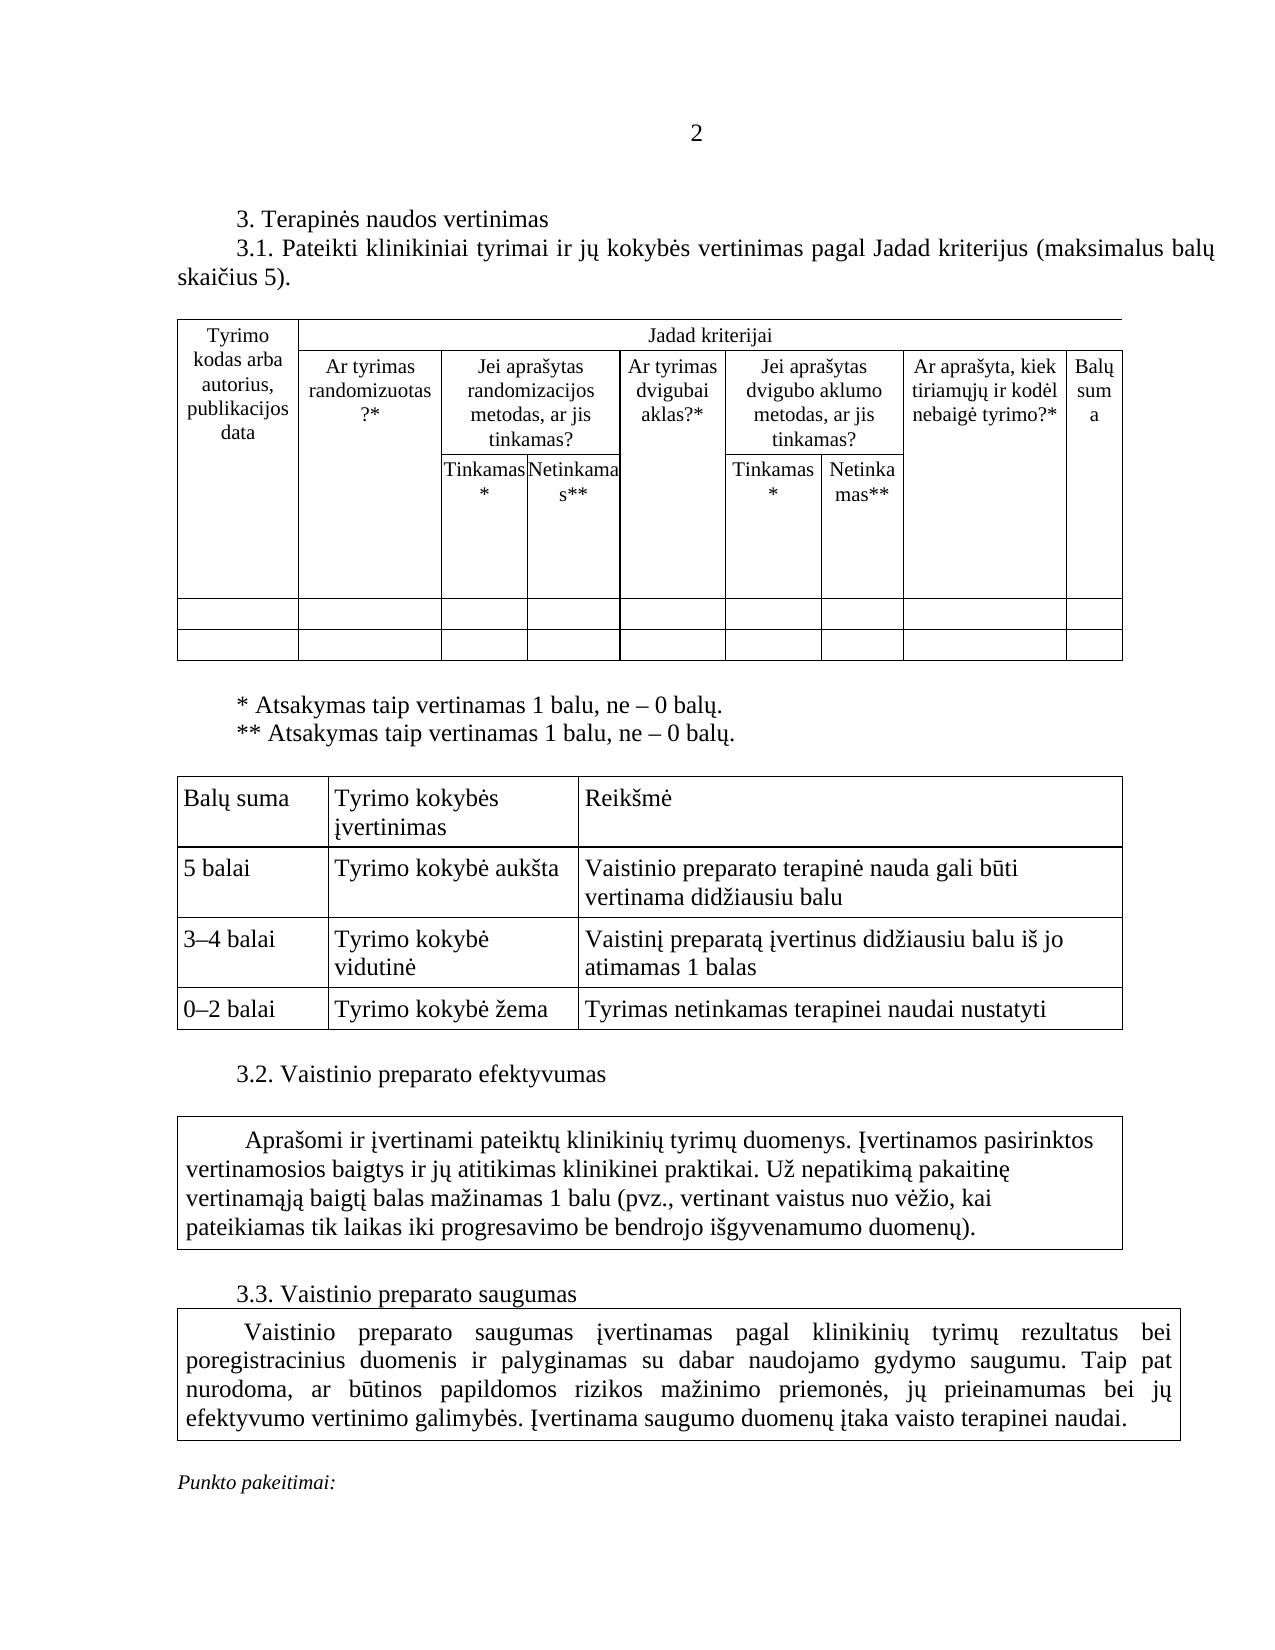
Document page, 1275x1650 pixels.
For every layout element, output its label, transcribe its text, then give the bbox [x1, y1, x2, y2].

table_cell Balų suma [1067, 351, 1122, 598]
table_header Tyrimo kodas arba autorius, publikacijos data [178, 320, 298, 598]
table_cell Ar tyrimas dvigubai aklas?* [621, 351, 725, 598]
table_header Aprašomi ir įvertinami pateiktų klinikinių tyrimų duomenys. Įvertinamos pasirinktos vertinamosios baigtys ir jų atitikimas klinikinei praktikai. Už nepatikimą pakaitinę vertinamąją baigtį balas mažinamas 1 balu (pvz., vertinant vaistus nuo vėžio, kai pateikiamas tik laikas iki progresavimo be bendrojo išgyvenamumo duomenų). [178, 1117, 1122, 1249]
table_cell [299, 599, 441, 629]
table_cell [621, 630, 725, 660]
table_cell Tyrimo kokybė žema [329, 988, 578, 1029]
table_cell [528, 599, 619, 629]
table_cell [528, 630, 619, 660]
table_header Reikšmė [579, 777, 1122, 846]
text 3.2. Vaistinio preparato efektyvumas [177, 1059, 1216, 1087]
table_cell [178, 599, 298, 629]
table_cell [442, 599, 527, 629]
text 3. Terapinės naudos vertinimas [177, 204, 1216, 233]
table_cell 3–4 balai [178, 918, 328, 987]
table_cell Netinkamas** [528, 455, 619, 598]
table_cell 5 balai [178, 848, 328, 917]
table_cell [621, 599, 725, 629]
text * Atsakymas taip vertinamas 1 balu, ne – 0 balų. [177, 690, 1216, 718]
table_cell Jei aprašytas randomizacijos metodas, ar jis tinkamas? [442, 351, 619, 453]
table_cell [1067, 630, 1122, 660]
table_header Balų suma [178, 777, 328, 846]
table_cell Tinkamas* [442, 455, 527, 598]
table_cell Tyrimas netinkamas terapinei naudai nustatyti [579, 988, 1122, 1029]
table_cell Tyrimo kokybė aukšta [329, 848, 578, 917]
table_cell [1067, 599, 1122, 629]
text 3.3. Vaistinio preparato saugumas [177, 1279, 1216, 1307]
text 3.1. Pateikti klinikiniai tyrimai ir jų kokybės vertinimas pagal Jadad kriterijus (maksimalus balų skaičius 5). [177, 233, 1216, 291]
table_cell Vaistinio preparato terapinė nauda gali būti vertinama didžiausiu balu [579, 848, 1122, 917]
table_cell [726, 630, 821, 660]
table_cell [299, 630, 441, 660]
table_header Tyrimo kokybės įvertinimas [329, 777, 578, 846]
table_cell [442, 630, 527, 660]
table_cell [822, 599, 903, 629]
text ** Atsakymas taip vertinamas 1 balu, ne – 0 balų. [177, 718, 1216, 747]
table_header Jadad kriterijai [299, 320, 1122, 350]
table_header Vaistinio preparato saugumas įvertinamas pagal klinikinių tyrimų rezultatus bei poregistracinius duomenis ir palyginamas su dabar naudojamo gydymo saugumu. Taip pat nurodoma, ar būtinos papildomos rizikos mažinimo priemonės, jų prieinamumas bei jų efektyvumo vertinimo galimybės. Įvertinama saugumo duomenų įtaka vaisto terapinei naudai. [178, 1309, 1180, 1440]
table_cell Ar aprašyta, kiek tiriamųjų ir kodėl nebaigė tyrimo?* [904, 351, 1066, 598]
table_cell 0–2 balai [178, 988, 328, 1029]
table_cell Netinkamas** [822, 455, 903, 598]
table_cell [904, 599, 1066, 629]
table_cell Ar tyrimas randomizuotas?* [299, 351, 441, 598]
table_cell [822, 630, 903, 660]
table_cell Jei aprašytas dvigubo aklumo metodas, ar jis tinkamas? [726, 351, 903, 453]
table_cell Tyrimo kokybė vidutinė [329, 918, 578, 987]
table_cell Tinkamas* [726, 455, 821, 598]
table_cell [904, 630, 1066, 660]
table_cell Vaistinį preparatą įvertinus didžiausiu balu iš jo atimamas 1 balas [579, 918, 1122, 987]
table_cell [726, 599, 821, 629]
text Punkto pakeitimai: [177, 1470, 1216, 1494]
table_cell [178, 630, 298, 660]
